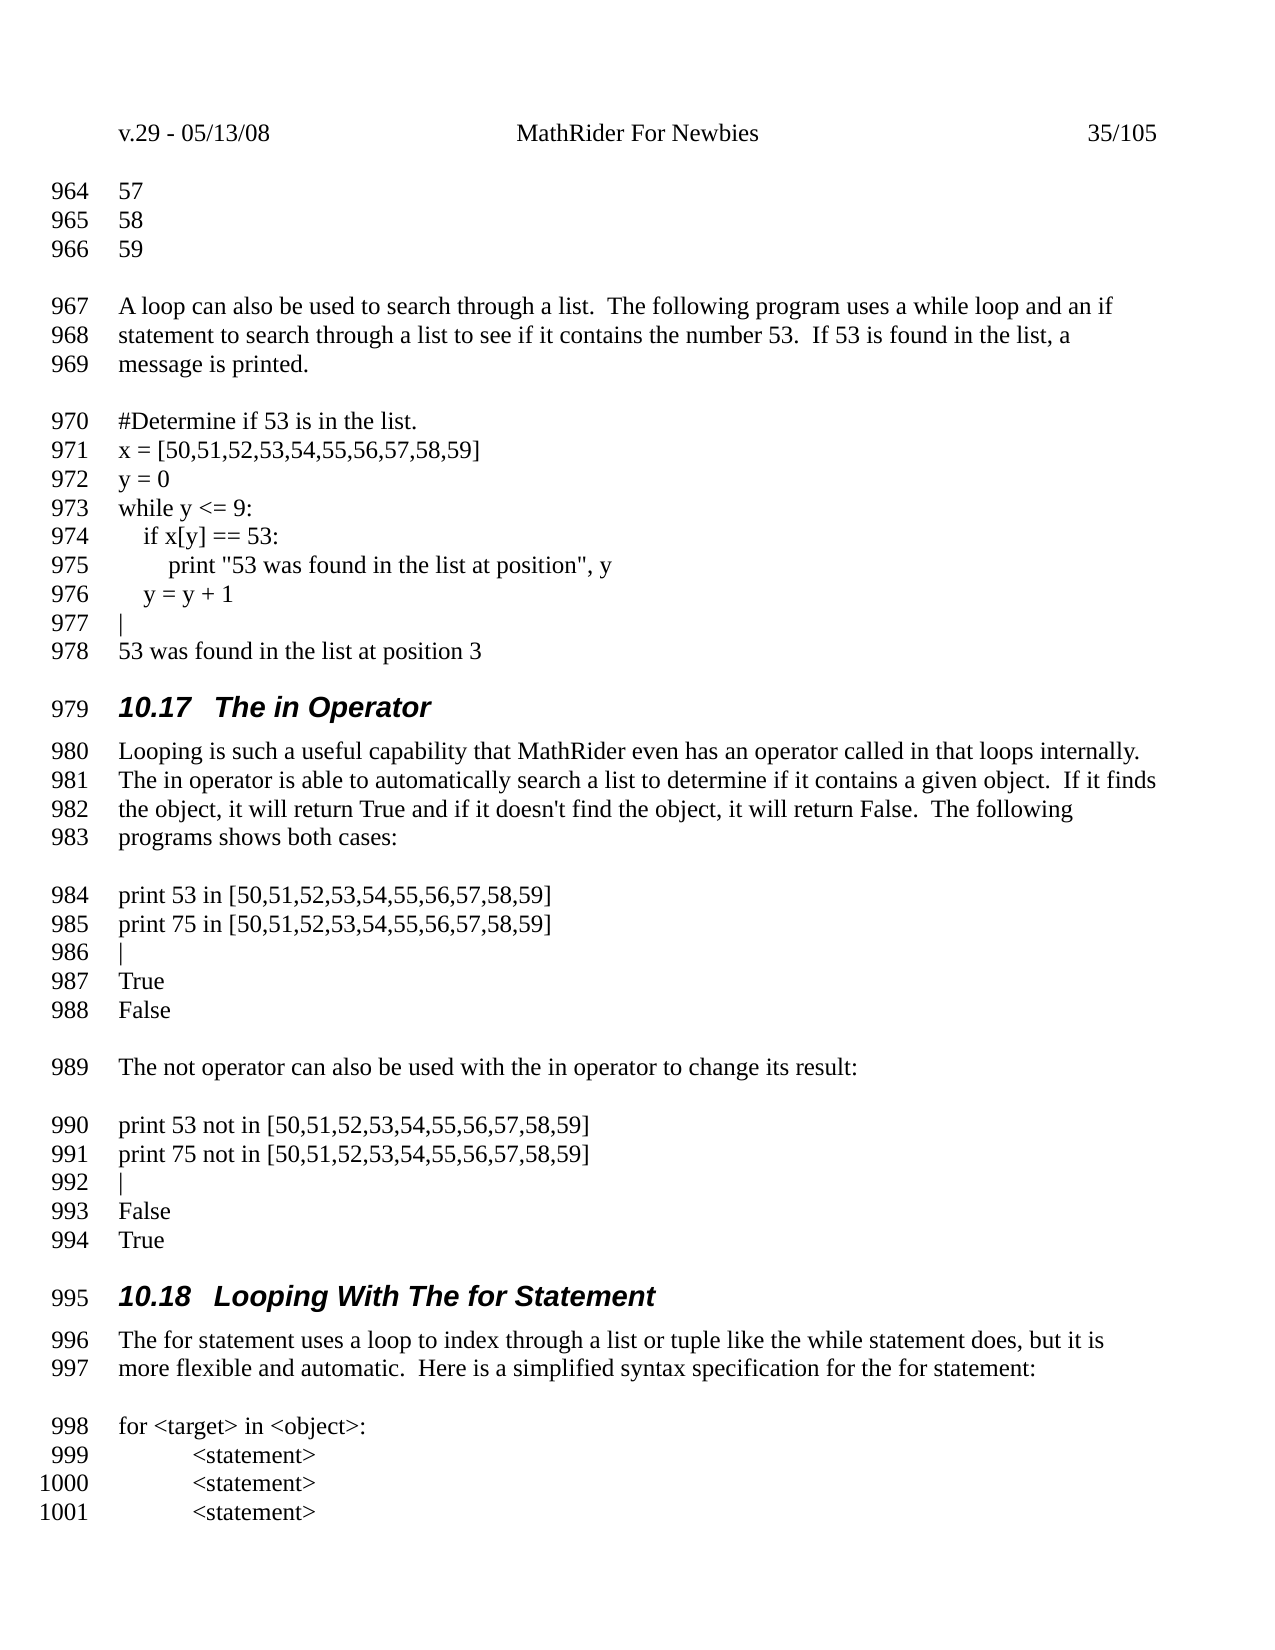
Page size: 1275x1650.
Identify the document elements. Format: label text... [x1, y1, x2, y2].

text for <target> in <object>: [118, 1411, 1157, 1440]
text False [118, 995, 1157, 1024]
text The for statement uses a loop to index through a list or tuple like the while statement does, but it is more flexible and automatic. Here is a simplified syntax specification for the for statement: [118, 1325, 1157, 1382]
text print 75 not in [50,51,52,53,54,55,56,57,58,59] [118, 1139, 1157, 1167]
text The not operator can also be used with the in operator to change its result: [118, 1052, 1157, 1081]
text False [118, 1196, 1157, 1225]
text <statement> [118, 1440, 1157, 1468]
text 53 was found in the list at position 3 [118, 636, 1157, 665]
text while y <= 9: [118, 493, 1157, 521]
text | [118, 937, 1157, 966]
text x = [50,51,52,53,54,55,56,57,58,59] [118, 435, 1157, 464]
subtitle The in Operator [118, 690, 1157, 724]
text 58 [118, 205, 1157, 234]
text True [118, 966, 1157, 995]
text <statement> [118, 1468, 1157, 1497]
text print 53 not in [50,51,52,53,54,55,56,57,58,59] [118, 1110, 1157, 1139]
text <statement> [118, 1497, 1157, 1526]
text print 53 in [50,51,52,53,54,55,56,57,58,59] [118, 880, 1157, 909]
text A loop can also be used to search through a list. The following program uses a while loop and an if statement to search through a list to see if it contains the number 53. If 53 is found in the list, a message is printed. [118, 291, 1157, 378]
text print "53 was found in the list at position", y [118, 550, 1157, 579]
text print 75 in [50,51,52,53,54,55,56,57,58,59] [118, 909, 1157, 937]
text 57 [118, 176, 1157, 205]
text | [118, 1167, 1157, 1196]
text | [118, 608, 1157, 636]
text y = y + 1 [118, 579, 1157, 608]
text #Determine if 53 is in the list. [118, 406, 1157, 435]
text Looping is such a useful capability that MathRider even has an operator called in that loops internally. The in operator is able to automatically search a list to determine if it contains a given object. If it finds the object, it will return True and if it doesn't find the object, it will return False. The following programs shows both cases: [118, 736, 1157, 851]
text y = 0 [118, 464, 1157, 493]
text 59 [118, 234, 1157, 263]
subtitle Looping With The for Statement [118, 1279, 1157, 1312]
text True [118, 1225, 1157, 1254]
text if x[y] == 53: [118, 521, 1157, 550]
